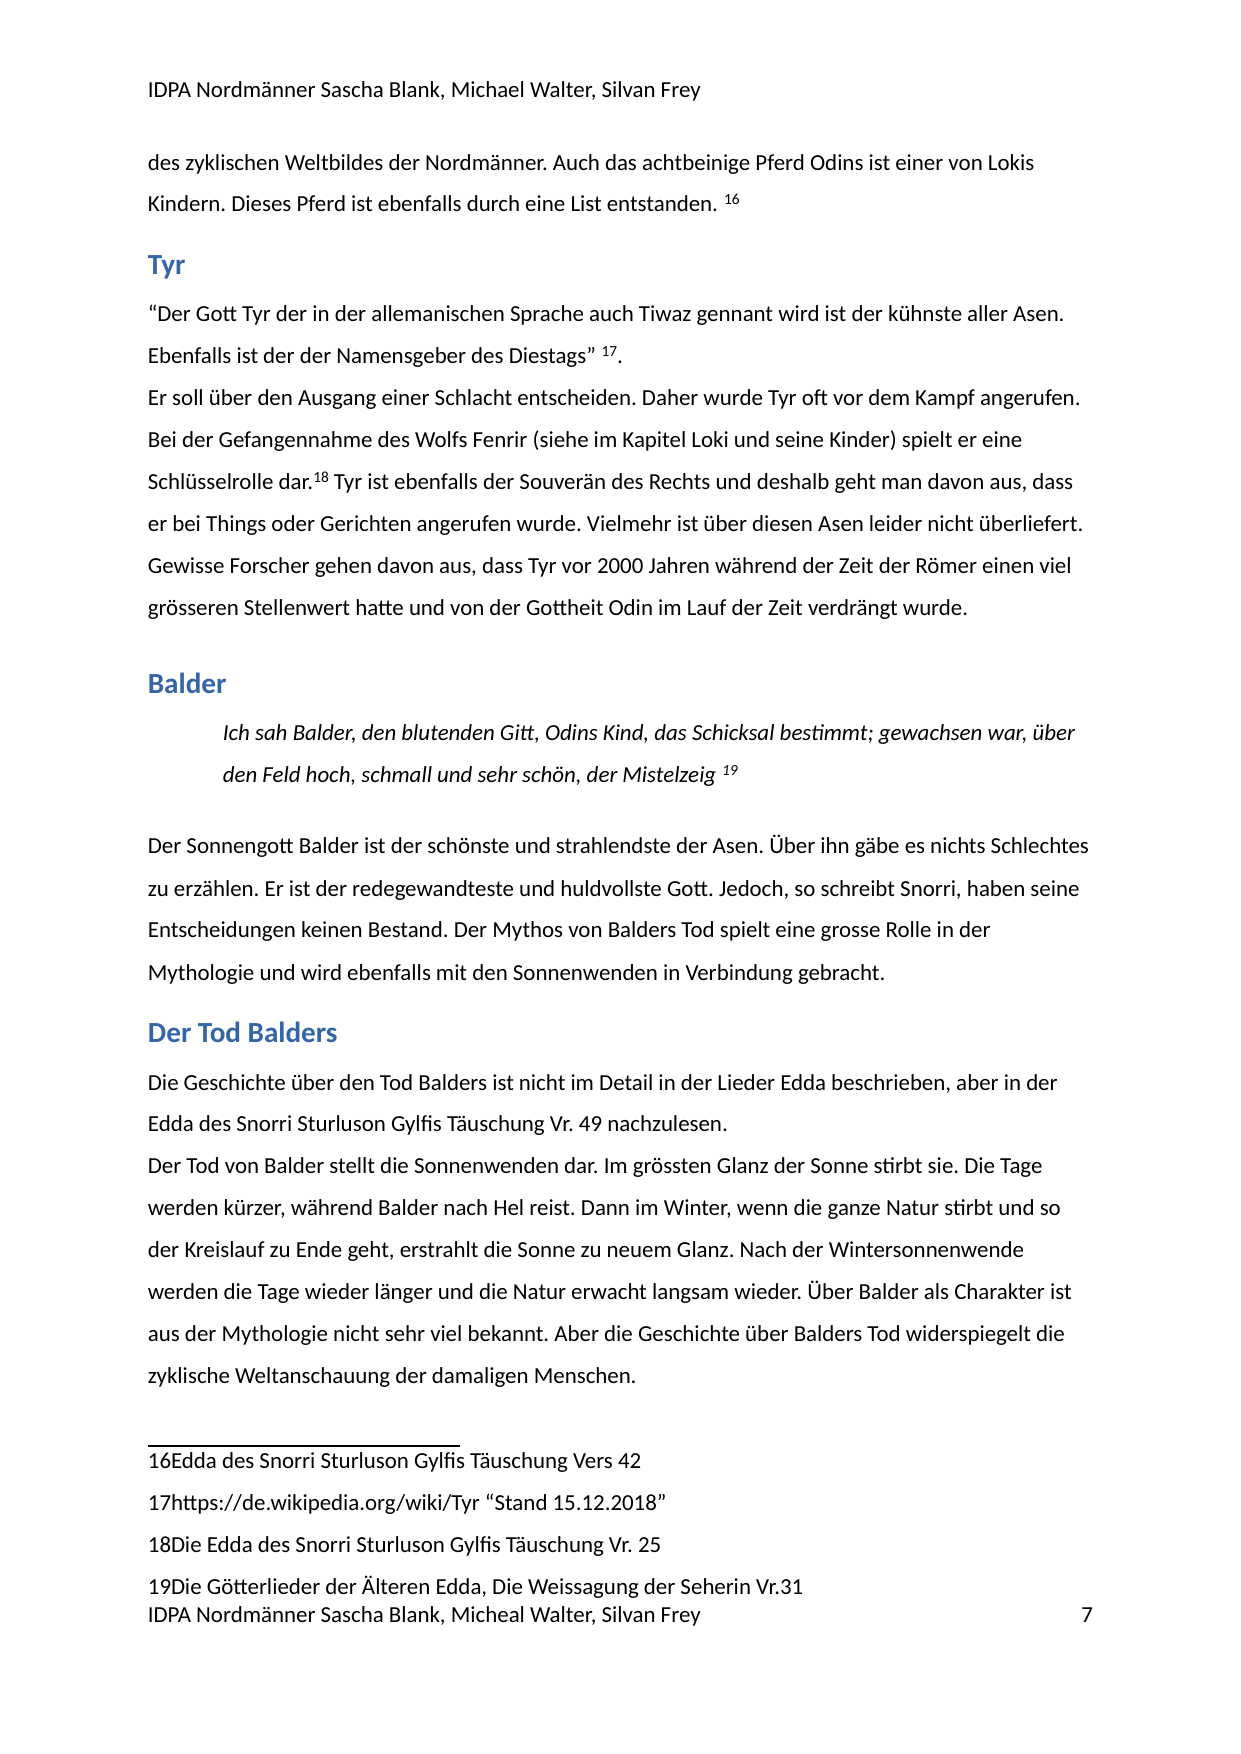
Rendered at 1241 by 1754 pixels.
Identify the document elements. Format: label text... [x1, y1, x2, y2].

text Edda des Snorri Sturluson Gylfis Täuschung Vers 42 [148, 1446, 1093, 1474]
subtitle Balder [148, 665, 1093, 700]
text Der Sonnengott Balder ist der schönste und strahlendste der Asen. Über ihn gäbe es nichts Schlechtes zu erzählen. Er ist der redegewandteste und huldvollste Gott. Jedoch, so schreibt Snorri, haben seine Entscheidungen keinen Bestand. Der Mythos von Balders Tod spielt eine grosse Rolle in der Mythologie und wird ebenfalls mit den Sonnenwenden in Verbindung gebracht. [148, 832, 1093, 986]
text Er soll über den Ausgang einer Schlacht entscheiden. Daher wurde Tyr oft vor dem Kampf angerufen. Bei der Gefangennahme des Wolfs Fenrir (siehe im Kapitel Loki und seine Kinder) spielt er eine Schlüsselrolle dar. Tyr ist ebenfalls der Souverän des Rechts und deshalb geht man davon aus, dass er bei Things oder Gerichten angerufen wurde. Vielmehr ist über diesen Asen leider nicht überliefert. Gewisse Forscher gehen davon aus, dass Tyr vor 2000 Jahren während der Zeit der Römer einen viel grösseren Stellenwert hatte und von der Gottheit Odin im Lauf der Zeit verdrängt wurde. [148, 383, 1093, 621]
subtitle Der Tod Balders [148, 1014, 1093, 1050]
text Die Götterlieder der Älteren Edda, Die Weissagung der Seherin Vr.31 [148, 1572, 1093, 1600]
text Der Tod von Balder stellt die Sonnenwenden dar. Im grössten Glanz der Sonne stirbt sie. Die Tage werden kürzer, während Balder nach Hel reist. Dann im Winter, wenn die ganze Natur stirbt und so der Kreislauf zu Ende geht, erstrahlt die Sonne zu neuem Glanz. Nach der Wintersonnenwende werden die Tage wieder länger und die Natur erwacht langsam wieder. Über Balder als Charakter ist aus der Mythologie nicht sehr viel bekannt. Aber die Geschichte über Balders Tod widerspiegelt die zyklische Weltanschauung der damaligen Menschen. [148, 1152, 1093, 1389]
text Die Geschichte über den Tod Balders ist nicht im Detail in der Lieder Edda beschrieben, aber in der Edda des Snorri Sturluson Gylfis Täuschung Vr. 49 nachzulesen. [148, 1068, 1093, 1138]
text des zyklischen Weltbildes der Nordmänner. Auch das achtbeinige Pferd Odins ist einer von Lokis Kindern. Dieses Pferd ist ebenfalls durch eine List entstanden. [148, 148, 1093, 218]
text Die Edda des Snorri Sturluson Gylfis Täuschung Vr. 25 [148, 1530, 1093, 1558]
subtitle Tyr [148, 246, 1093, 282]
text https://de.wikipedia.org/wiki/Tyr “Stand 15.12.2018” [148, 1488, 1093, 1516]
text Ich sah Balder, den blutenden Gitt, Odins Kind, das Schicksal bestimmt; gewachsen war, über den Feld hoch, schmall und sehr schön, der Mistelzeig [223, 718, 1093, 788]
text “Der Gott Tyr der in der allemanischen Sprache auch Tiwaz gennant wird ist der kühnste aller Asen. Ebenfalls ist der der Namensgeber des Diestags” . [148, 299, 1093, 369]
